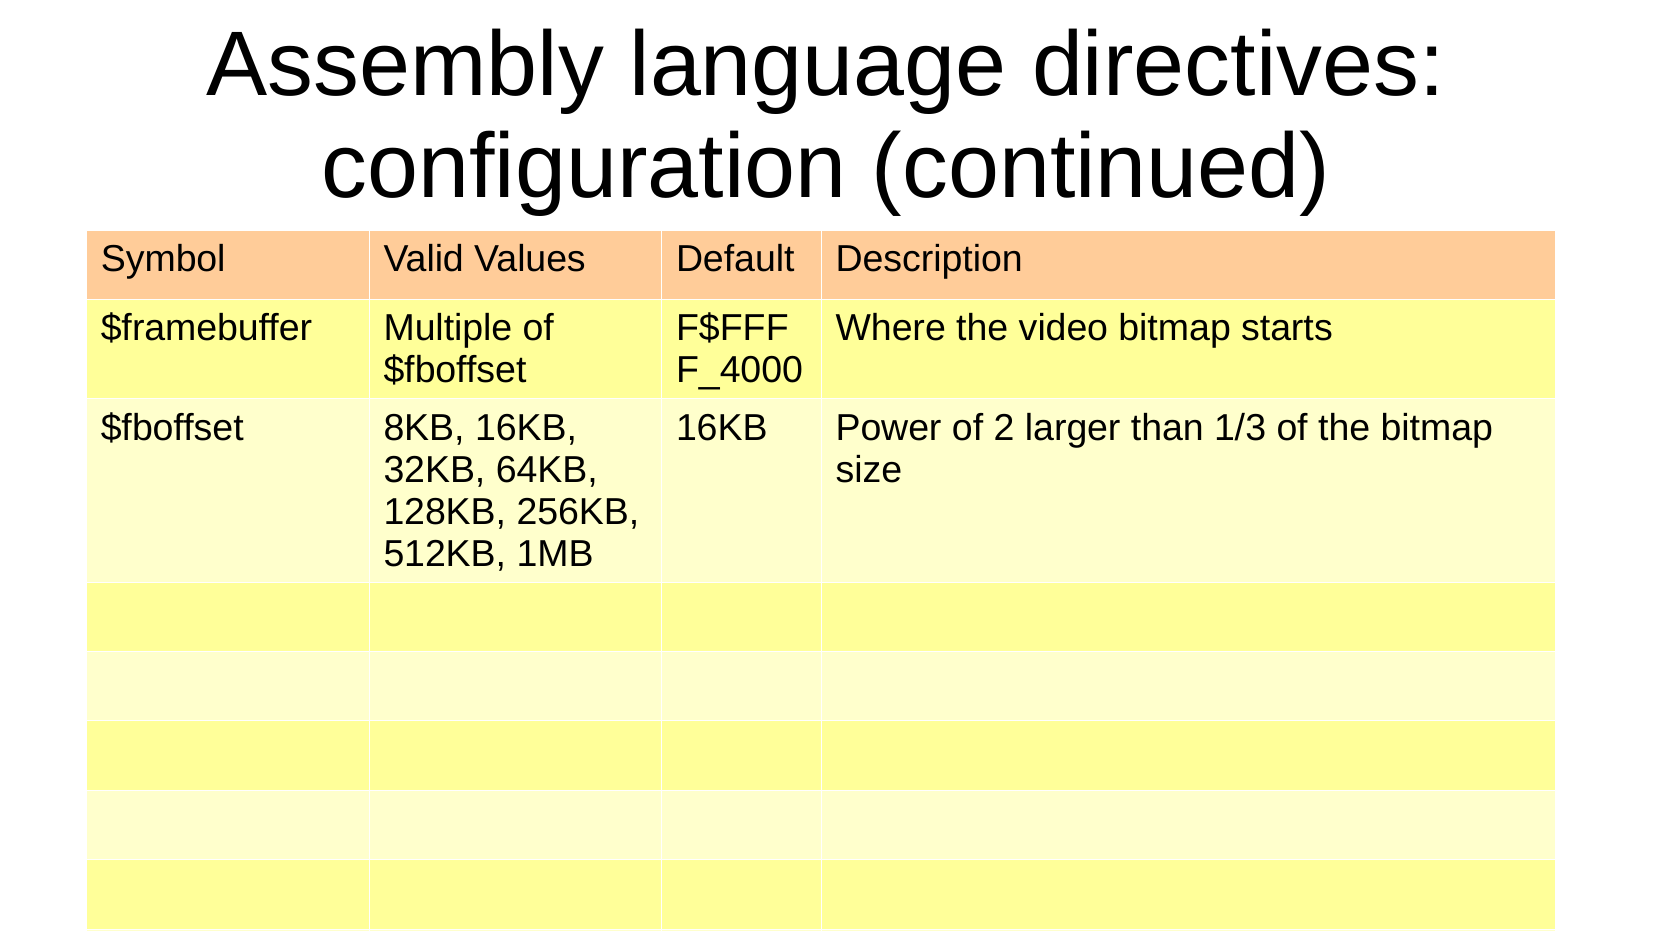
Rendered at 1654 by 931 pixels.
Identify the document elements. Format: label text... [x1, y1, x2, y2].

table_cell [370, 721, 661, 790]
table_cell [822, 652, 1555, 720]
table_cell [370, 791, 661, 859]
title Assembly language directives: configuration (continued) [82, 12, 1571, 218]
table_cell 8KB, 16KB, 32KB, 64KB, 128KB, 256KB, 512KB, 1MB [370, 399, 661, 582]
table_cell [822, 583, 1555, 651]
table_cell [662, 791, 821, 859]
table_cell [370, 583, 661, 651]
table_cell Multiple of $fboffset [370, 300, 661, 398]
table_header Symbol [87, 231, 369, 299]
table_header Description [822, 231, 1555, 299]
table_cell [662, 652, 821, 720]
table_cell [662, 721, 821, 790]
table_cell $fboffset [87, 399, 369, 582]
table_cell [662, 860, 821, 929]
table_cell [822, 721, 1555, 790]
table_cell Power of 2 larger than 1/3 of the bitmap size [822, 399, 1555, 582]
table_cell [87, 860, 369, 929]
table_header Valid Values [370, 231, 661, 299]
table_cell [87, 583, 369, 651]
table_header Default [662, 231, 821, 299]
table_cell Where the video bitmap starts [822, 300, 1555, 398]
table_cell [87, 652, 369, 720]
table_cell 16KB [662, 399, 821, 582]
table_cell $framebuffer [87, 300, 369, 398]
table_cell [822, 860, 1555, 929]
table_cell [822, 791, 1555, 859]
table_cell [87, 721, 369, 790]
table_cell [370, 860, 661, 929]
table_cell F$FFFF_4000 [662, 300, 821, 398]
table_cell [662, 583, 821, 651]
table_cell [87, 791, 369, 859]
table_cell [370, 652, 661, 720]
